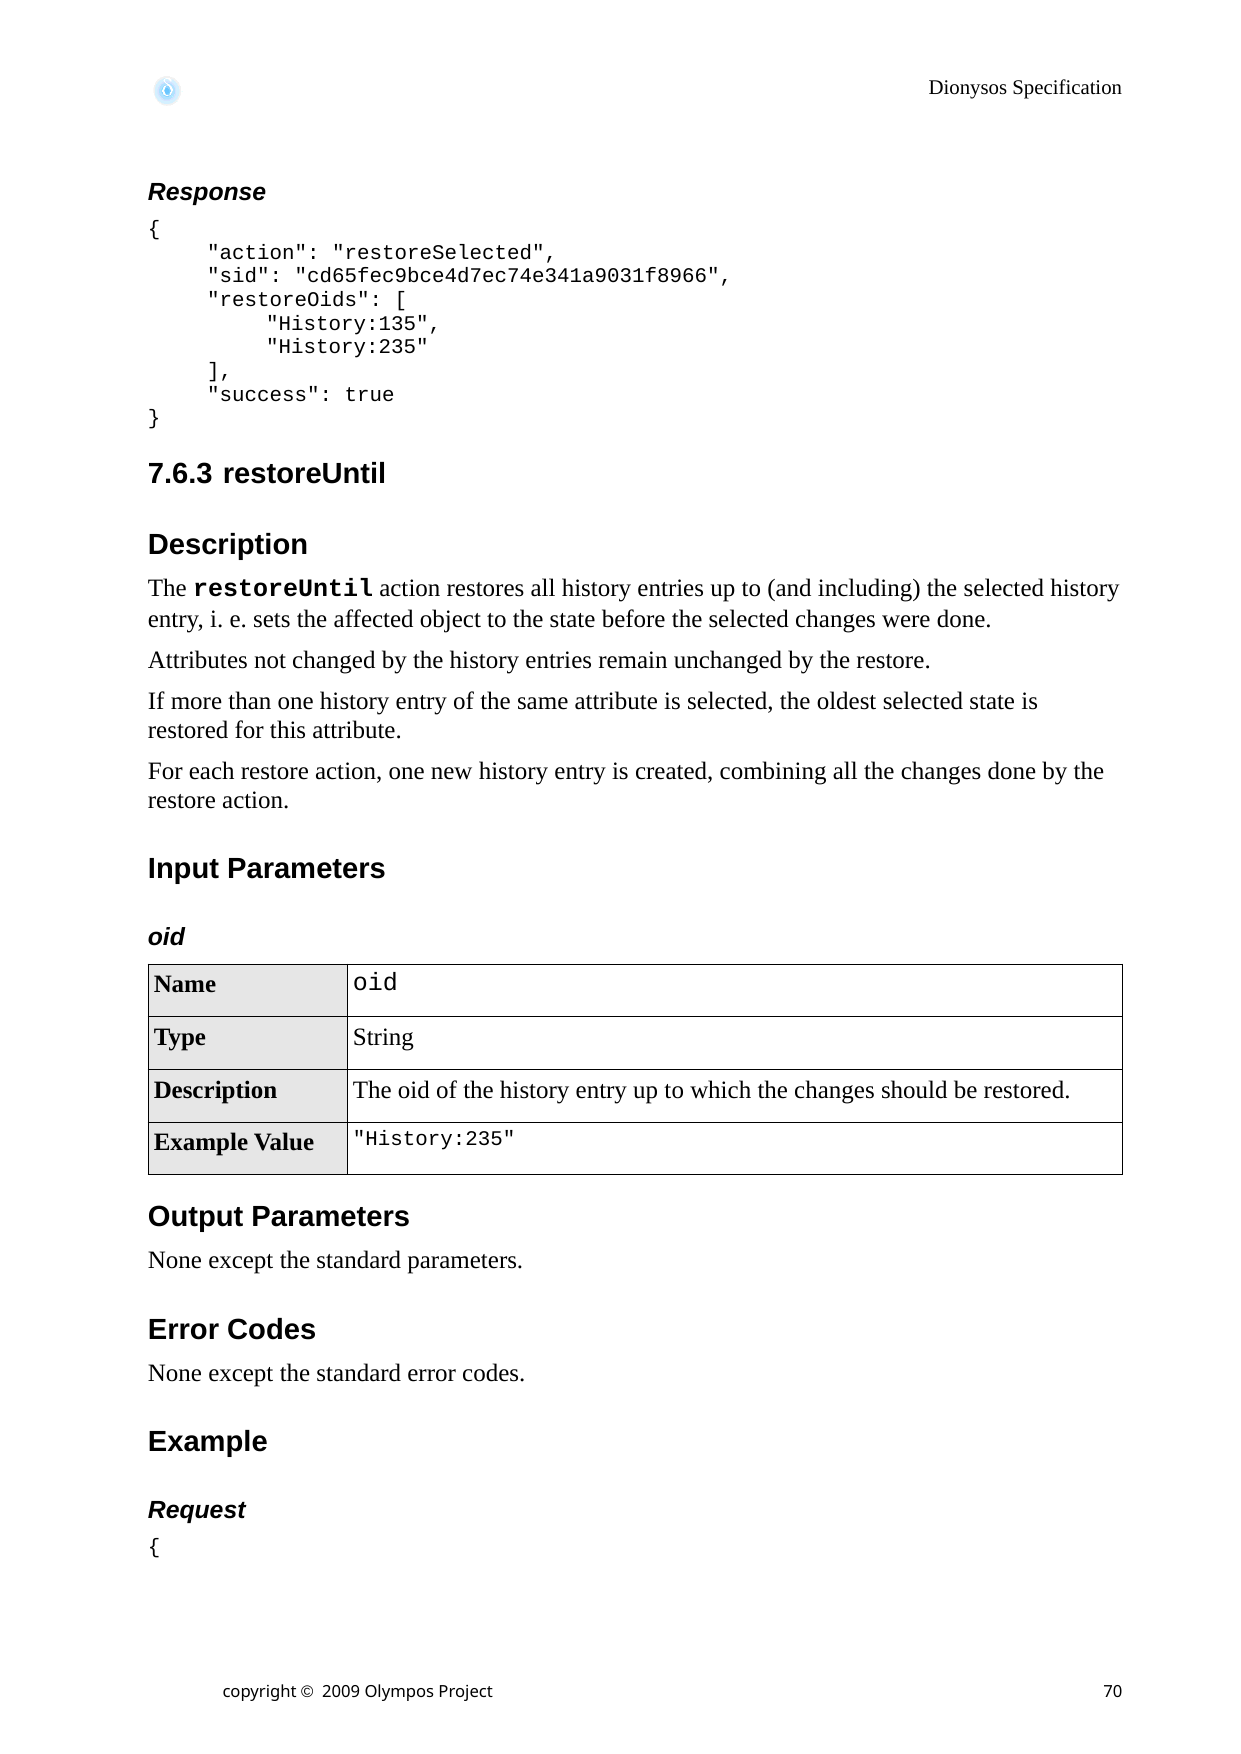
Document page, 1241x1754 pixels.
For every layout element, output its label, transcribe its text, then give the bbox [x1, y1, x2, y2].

table_cell Type [149, 1017, 347, 1069]
subtitle restoreUntil [148, 456, 1122, 489]
table_header Name [149, 965, 347, 1016]
text For each restore action, one new history entry is created, combining all the changes done by the restore action. [148, 756, 1122, 814]
text The restoreUntil action restores all history entries up to (and including) the selected history entry, i. e. sets the affected object to the state before the selected changes were done. [148, 573, 1122, 633]
text Request [148, 1495, 1122, 1524]
text Description [148, 527, 1122, 561]
text If more than one history entry of the same attribute is selected, the oldest selected state is restored for this attribute. [148, 686, 1122, 744]
text Output Parameters [148, 1199, 1122, 1233]
table_header oid [348, 965, 1122, 1016]
text None except the standard parameters. [148, 1246, 1122, 1274]
text "History:135", [148, 313, 1122, 336]
table_cell Description [149, 1070, 347, 1122]
table_cell The oid of the history entry up to which the changes should be restored. [348, 1070, 1122, 1122]
text None except the standard error codes. [148, 1358, 1122, 1387]
text oid [148, 922, 1122, 951]
text Input Parameters [148, 851, 1122, 885]
table_cell String [348, 1017, 1122, 1069]
text { [148, 218, 1122, 242]
text Response [148, 177, 1122, 206]
text "History:235" [148, 336, 1122, 360]
text "action": "restoreSelected", [148, 242, 1122, 266]
text "restoreOids": [ [148, 289, 1122, 313]
text { [148, 1536, 1122, 1560]
picture [152, 75, 184, 106]
text "sid": "cd65fec9bce4d7ec74e341a9031f8966", [148, 266, 1122, 289]
table_cell "History:235" [348, 1123, 1122, 1174]
text } [148, 407, 1122, 431]
text ], [148, 360, 1122, 384]
text Example [148, 1424, 1122, 1458]
text Error Codes [148, 1312, 1122, 1345]
text Attributes not changed by the history entries remain unchanged by the restore. [148, 645, 1122, 674]
table_cell Example Value [149, 1123, 347, 1174]
text "success": true [148, 384, 1122, 407]
